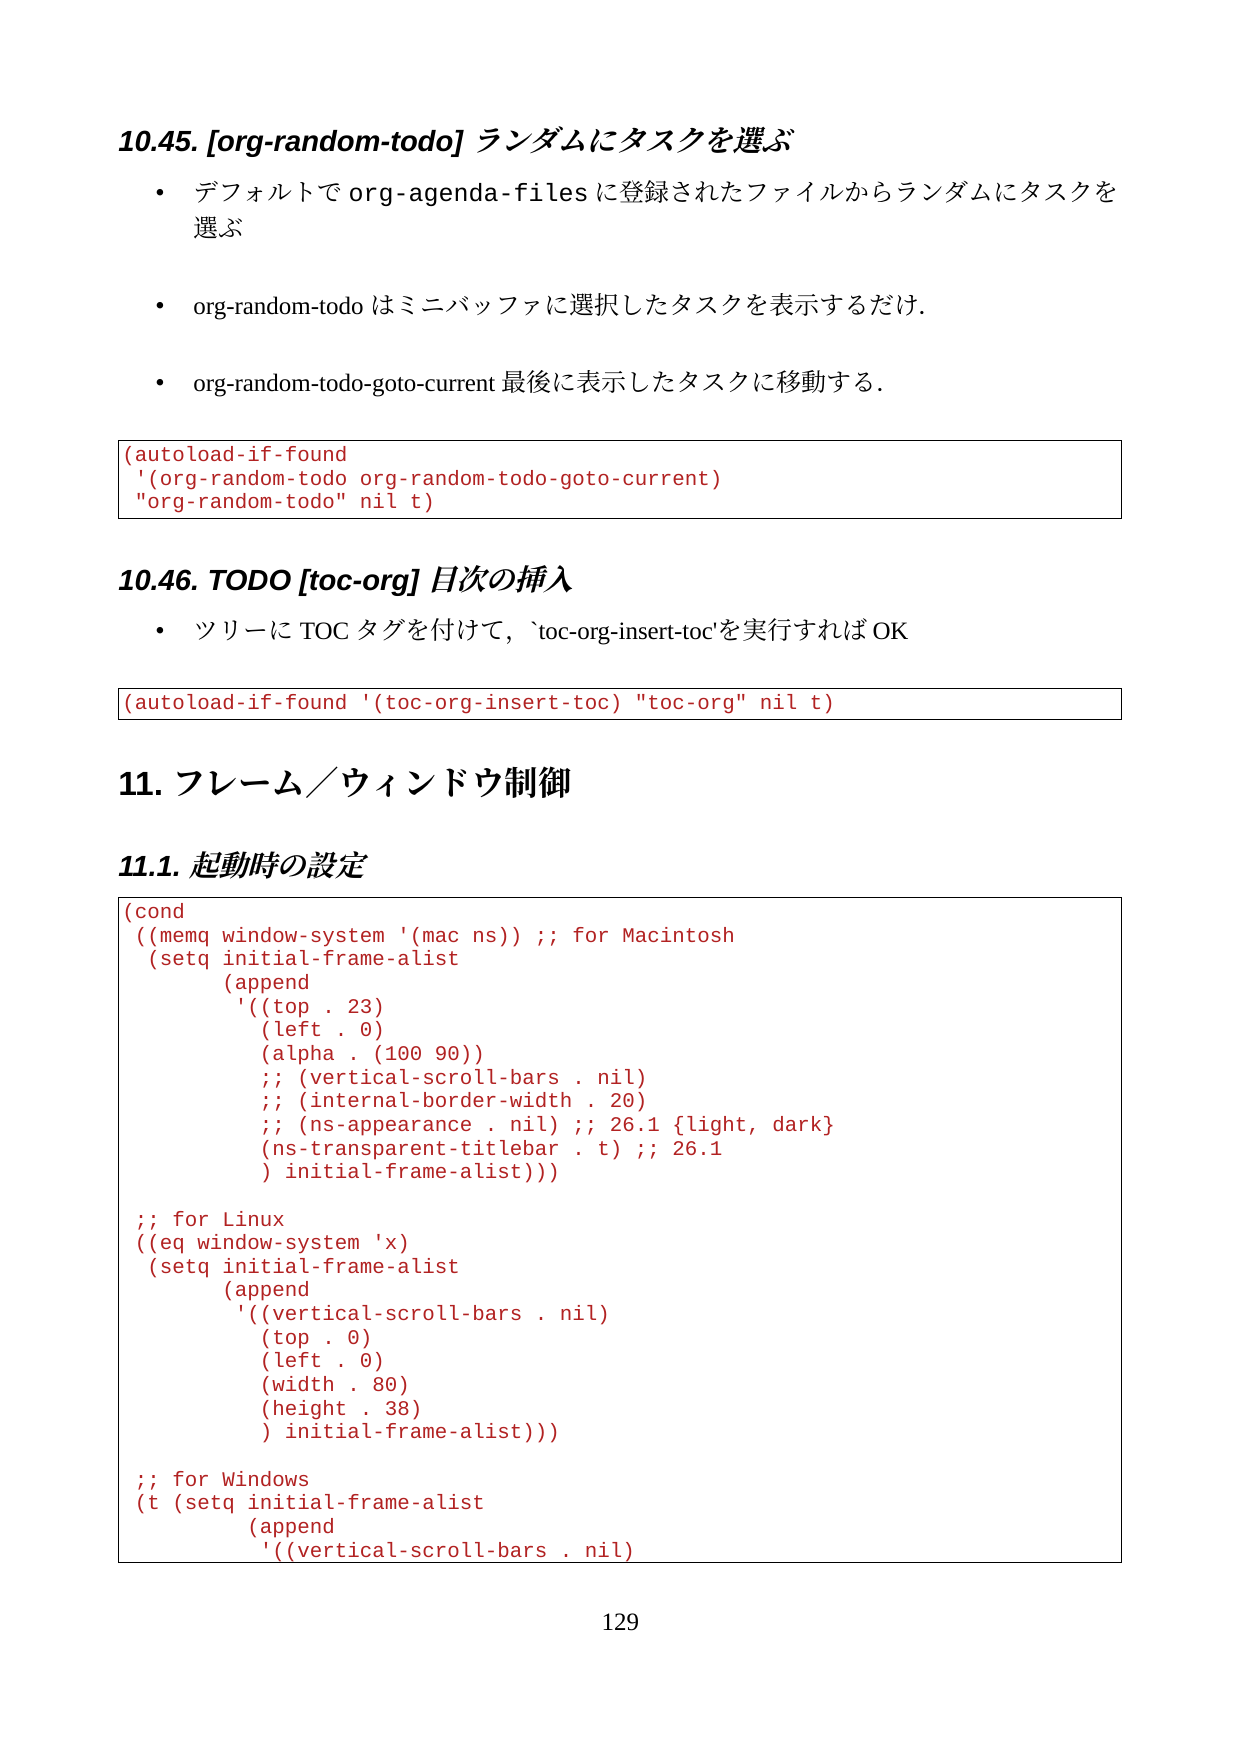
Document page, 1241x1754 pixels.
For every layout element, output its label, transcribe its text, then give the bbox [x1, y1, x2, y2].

text '((vertical-scroll-bars . nil) [119, 1536, 1121, 1562]
text (cond [119, 898, 1121, 921]
text (left . 0) [119, 1015, 1121, 1039]
text (alpha . (100 90)) [119, 1039, 1121, 1063]
text ;; for Linux [119, 1204, 1121, 1228]
subtitle TODO [toc-org] 目次の挿入 [118, 557, 1122, 598]
text ;; (vertical-scroll-bars . nil) [119, 1063, 1121, 1086]
text (autoload-if-found [119, 441, 1121, 464]
subtitle 起動時の設定 [118, 843, 1122, 885]
subtitle フレーム／ウィンドウ制御 [118, 757, 1122, 805]
subtitle [org-random-todo] ランダムにタスクを選ぶ [118, 118, 1122, 160]
text ;; (ns-appearance . nil) ;; 26.1 {light, dark} [119, 1110, 1121, 1134]
list ツリーに TOC タグを付けて，`toc-org-insert-toc'を実行すればOK [156, 611, 1122, 676]
text '(org-random-todo org-random-todo-goto-current) [119, 464, 1121, 488]
text (setq initial-frame-alist [119, 944, 1121, 968]
text (width . 80) [119, 1370, 1121, 1394]
text (autoload-if-found '(toc-org-insert-toc) "toc-org" nil t) [119, 689, 1121, 719]
text (append [119, 968, 1121, 992]
text (setq initial-frame-alist [119, 1252, 1121, 1276]
text (t (setq initial-frame-alist [119, 1488, 1121, 1512]
text (height . 38) [119, 1394, 1121, 1417]
list デフォルトで org-agenda-files に登録されたファイルからランダムにタスクを選ぶ [156, 172, 1122, 273]
text (ns-transparent-titlebar . t) ;; 26.1 [119, 1134, 1121, 1157]
text '((vertical-scroll-bars . nil) [119, 1299, 1121, 1323]
text (append [119, 1512, 1121, 1536]
list org-random-todo-goto-current 最後に表示したタスクに移動する． [156, 363, 1122, 428]
text ((eq window-system 'x) [119, 1228, 1121, 1252]
text (left . 0) [119, 1346, 1121, 1370]
text ;; for Windows [119, 1465, 1121, 1488]
list org-random-todo はミニバッファに選択したタスクを表示するだけ． [156, 286, 1122, 351]
text '((top . 23) [119, 992, 1121, 1015]
text (append [119, 1276, 1121, 1299]
text (top . 0) [119, 1323, 1121, 1346]
text ) initial-frame-alist))) [119, 1157, 1121, 1181]
text "org-random-todo" nil t) [119, 488, 1121, 518]
text ((memq window-system '(mac ns)) ;; for Macintosh [119, 921, 1121, 944]
text ;; (internal-border-width . 20) [119, 1086, 1121, 1110]
text ) initial-frame-alist))) [119, 1417, 1121, 1441]
